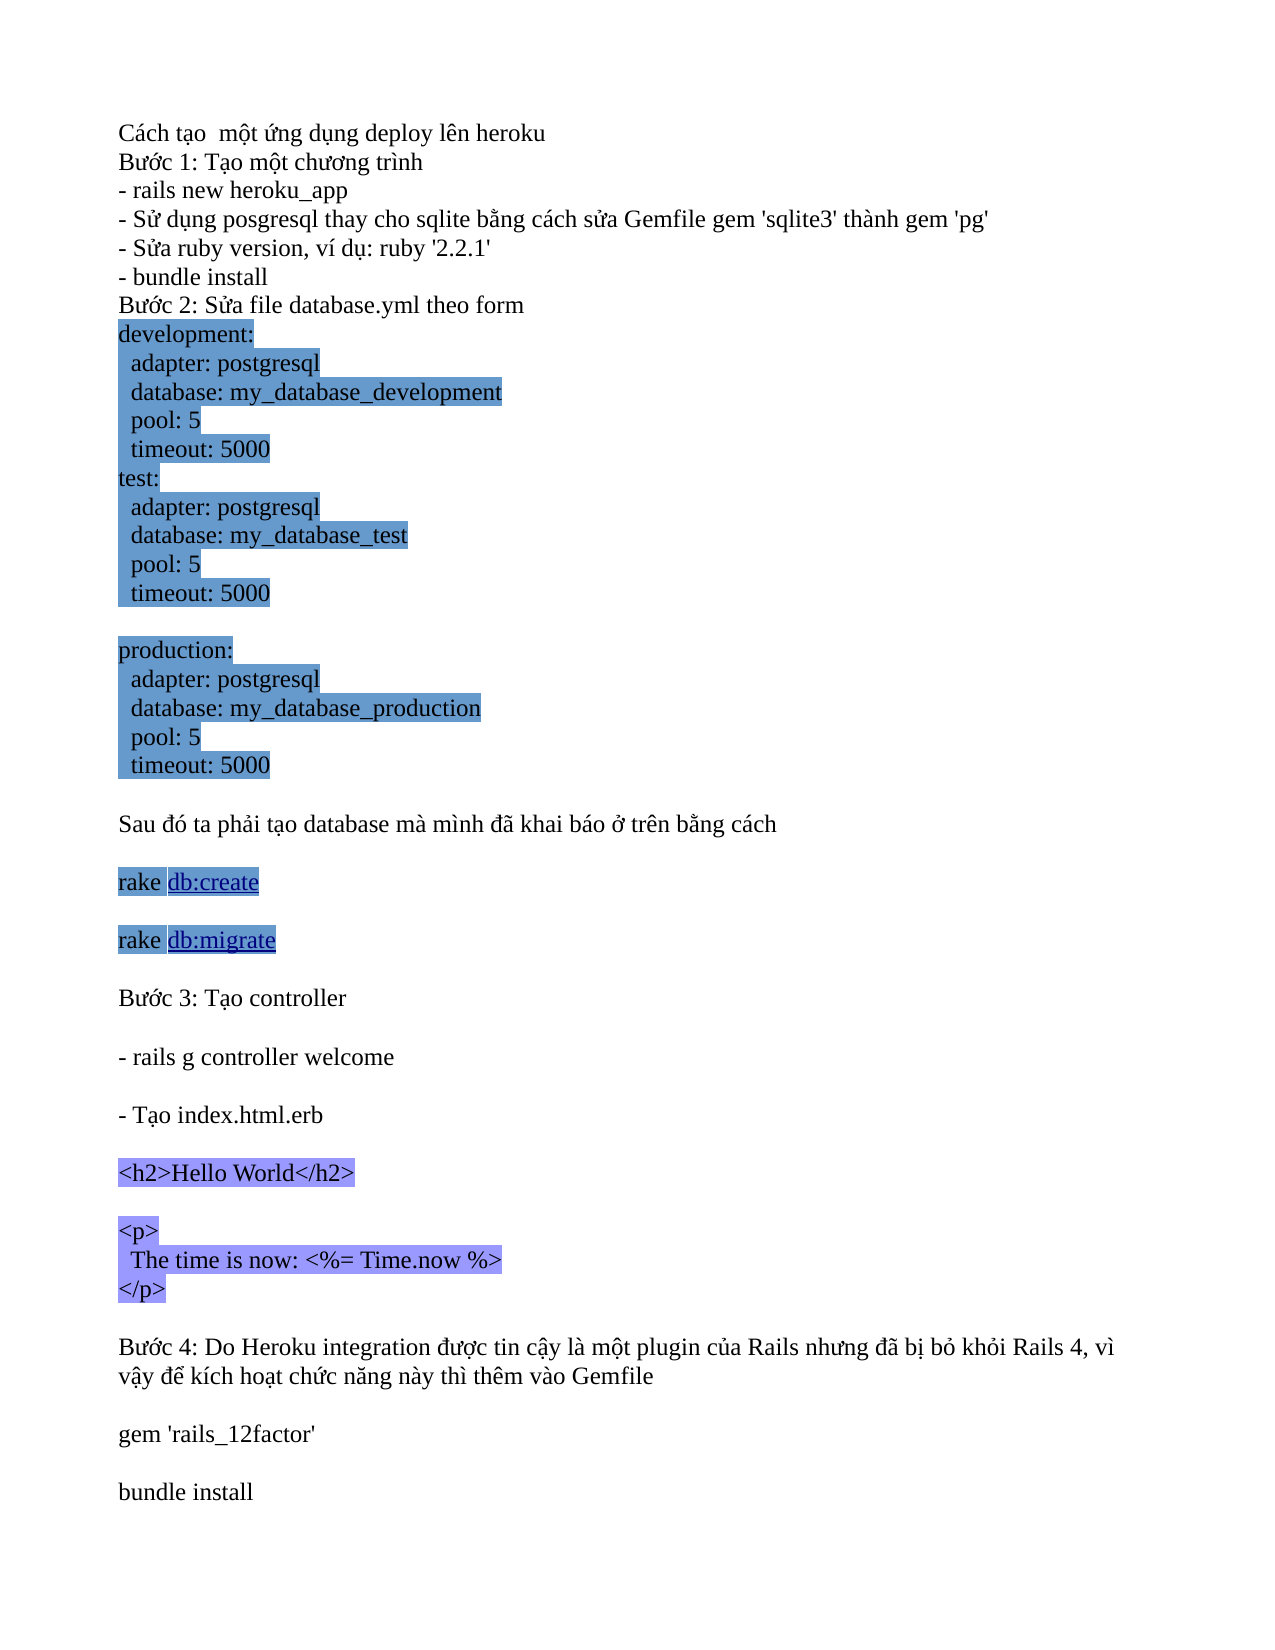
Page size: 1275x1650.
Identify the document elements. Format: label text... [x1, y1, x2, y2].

text - rails new heroku_app [118, 176, 1157, 204]
text production: [118, 636, 1157, 664]
text Bước 4: Do Heroku integration được tin cậy là một plugin của Rails nhưng đã bị bỏ khỏi Rails 4, vì vậy để kích hoạt chức năng này thì thêm vào Gemfile [118, 1332, 1157, 1390]
text - Tạo index.html.erb [118, 1100, 1157, 1129]
text bundle install [118, 1477, 1157, 1506]
text The time is now: <%= Time.now %> [118, 1245, 1157, 1274]
text pool: 5 [118, 722, 1157, 751]
text database: my_database_test [118, 521, 1157, 549]
text Bước 1: Tạo một chương trình [118, 147, 1157, 176]
text timeout: 5000 [118, 578, 1157, 607]
text Sau đó ta phải tạo database mà mình đã khai báo ở trên bằng cách [118, 809, 1157, 838]
text Bước 3: Tạo controller [118, 983, 1157, 1012]
text rake db:create [118, 867, 1157, 896]
text gem 'rails_12factor' [118, 1419, 1157, 1448]
text adapter: postgresql [118, 664, 1157, 693]
text rake db:migrate [118, 925, 1157, 954]
text timeout: 5000 [118, 751, 1157, 779]
text adapter: postgresql [118, 492, 1157, 521]
text adapter: postgresql [118, 348, 1157, 377]
text </p> [118, 1274, 1157, 1303]
text - Sử dụng posgresql thay cho sqlite bằng cách sửa Gemfile gem 'sqlite3' thành gem 'pg' [118, 204, 1157, 233]
text database: my_database_development [118, 377, 1157, 406]
text <p> [118, 1216, 1157, 1245]
text Cách tạo một ứng dụng deploy lên heroku [118, 118, 1157, 147]
text - rails g controller welcome [118, 1042, 1157, 1071]
text test: [118, 463, 1157, 492]
text pool: 5 [118, 406, 1157, 434]
text - bundle install [118, 262, 1157, 291]
text pool: 5 [118, 549, 1157, 578]
text - Sửa ruby version, ví dụ: ruby '2.2.1' [118, 233, 1157, 262]
text Bước 2: Sửa file database.yml theo form [118, 291, 1157, 319]
text development: [118, 319, 1157, 348]
text timeout: 5000 [118, 434, 1157, 463]
text database: my_database_production [118, 693, 1157, 722]
text <h2>Hello World</h2> [118, 1158, 1157, 1187]
